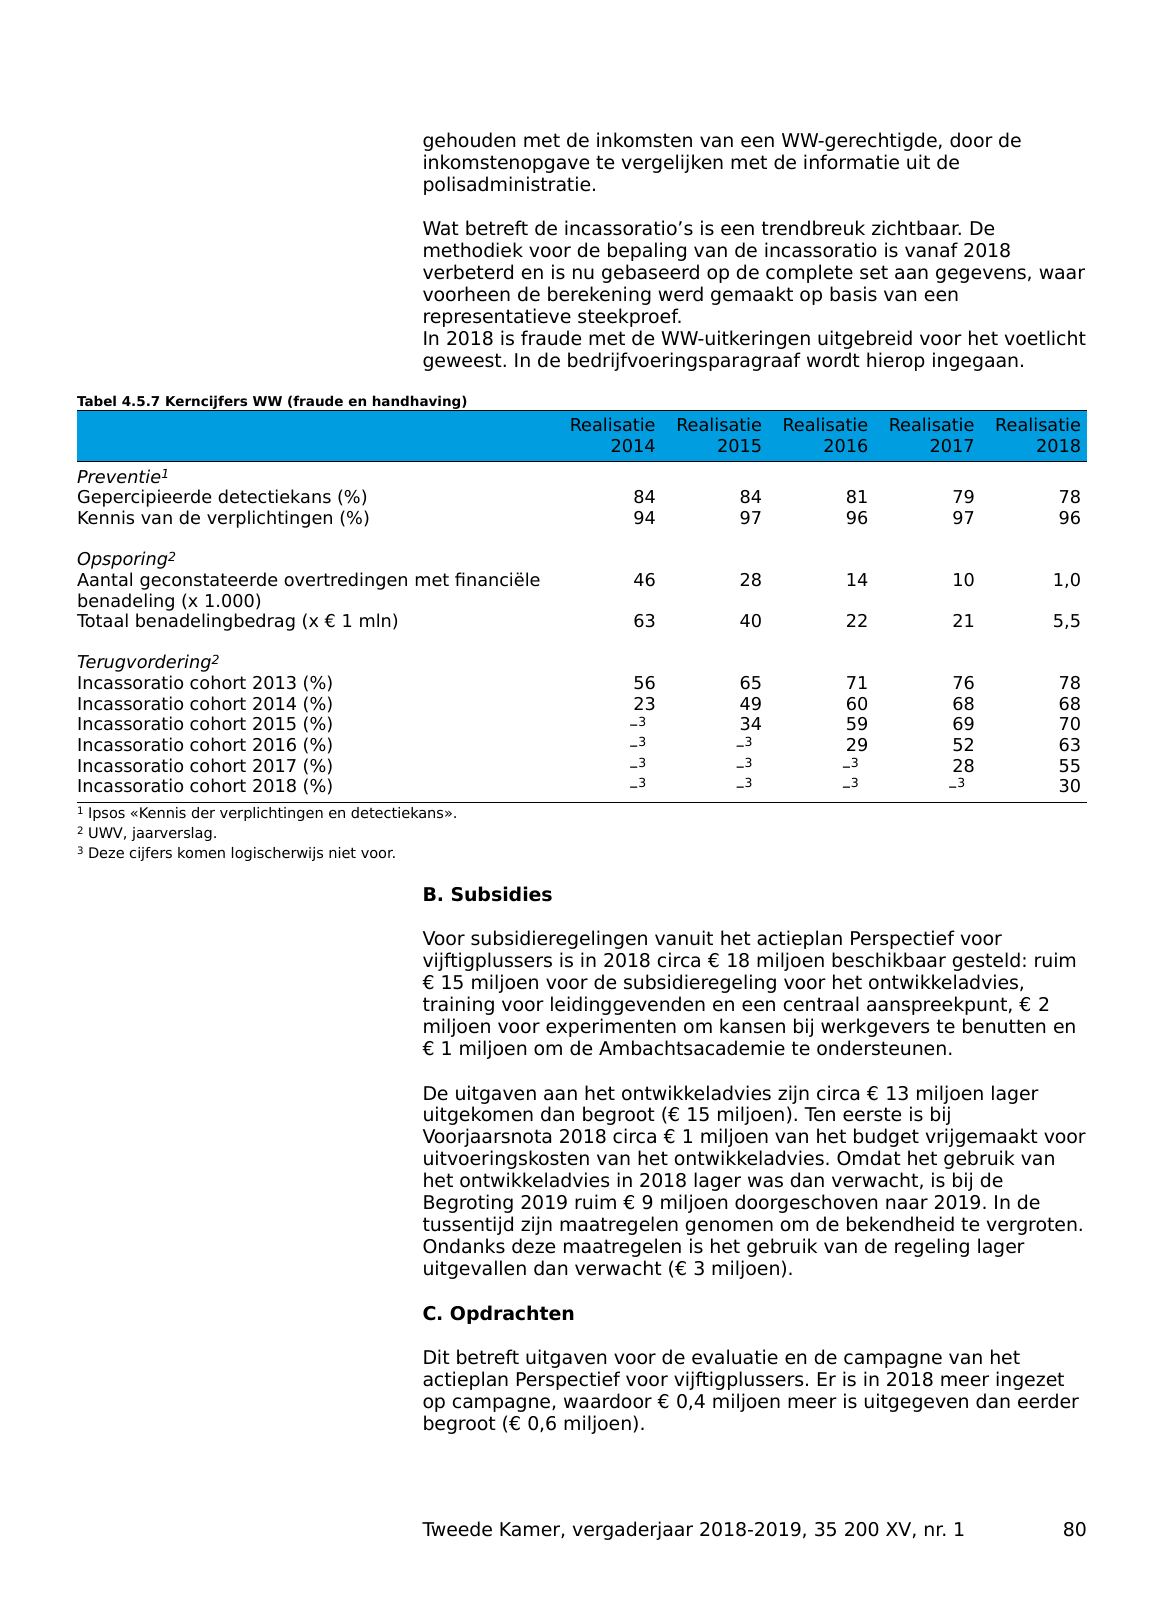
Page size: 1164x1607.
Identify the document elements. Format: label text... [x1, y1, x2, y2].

table_cell Realisatie 2018 [980, 411, 1087, 461]
table_cell [768, 462, 874, 487]
table_cell 97 [874, 508, 980, 529]
table_cell 40 [661, 611, 768, 632]
table_header Tabel 4.5.7 Kerncijfers WW (fraude en handhaving) [77, 394, 1087, 409]
table_cell [555, 462, 661, 487]
text gehouden met de inkomsten van een WW-gerechtigde, door de inkomstenopgave te vergelijken met de informatie uit de polisadministratie. [422, 130, 1087, 196]
table_cell 70 [980, 714, 1087, 735]
table_cell 55 [980, 756, 1087, 776]
table_cell 10 [874, 570, 980, 611]
table_cell 28 [661, 570, 768, 611]
table_cell 76 [874, 673, 980, 694]
table_cell –3 [555, 735, 661, 756]
table_cell 22 [768, 611, 874, 632]
table_cell 63 [980, 735, 1087, 756]
table_cell [874, 462, 980, 487]
table_cell [77, 529, 555, 549]
table_cell [980, 632, 1087, 652]
table_cell Opsporing2 [77, 549, 555, 570]
table_cell [555, 549, 661, 570]
table_cell 59 [768, 714, 874, 735]
table_cell Kennis van de verplichtingen (%) [77, 508, 555, 529]
table_cell [768, 653, 874, 673]
table_cell 63 [555, 611, 661, 632]
table_cell 71 [768, 673, 874, 694]
table_cell [77, 632, 555, 652]
table_cell [77, 411, 555, 461]
table_cell [980, 653, 1087, 673]
table_cell 96 [768, 508, 874, 529]
table_cell 78 [980, 673, 1087, 694]
table_cell Realisatie 2014 [555, 411, 661, 461]
table_cell [661, 632, 768, 652]
table_cell Realisatie 2016 [768, 411, 874, 461]
table_cell 1,0 [980, 570, 1087, 611]
table_cell 79 [874, 488, 980, 508]
table_cell [661, 653, 768, 673]
table_cell [874, 549, 980, 570]
table_cell Realisatie 2017 [874, 411, 980, 461]
table_cell –3 [555, 714, 661, 735]
table_cell 68 [980, 694, 1087, 714]
text Wat betreft de incassoratio’s is een trendbreuk zichtbaar. De methodiek voor de bepaling van de incassoratio is vanaf 2018 verbeterd en is nu gebaseerd op de complete set aan gegevens, waar voorheen de berekening werd gemaakt op basis van een representatieve steekproef. [422, 218, 1087, 328]
table_cell –3 [555, 756, 661, 776]
table_cell Incassoratio cohort 2016 (%) [77, 735, 555, 756]
table_cell Incassoratio cohort 2015 (%) [77, 714, 555, 735]
table_cell [555, 653, 661, 673]
table_cell [980, 549, 1087, 570]
table_cell 60 [768, 694, 874, 714]
text De uitgaven aan het ontwikkeladvies zijn circa € 13 miljoen lager uitgekomen dan begroot (€ 15 miljoen). Ten eerste is bij Voorjaarsnota 2018 circa € 1 miljoen van het budget vrijgemaakt voor uitvoeringskosten van het ontwikkeladvies. Omdat het gebruik van het ontwikkeladvies in 2018 lager was dan verwacht, is bij de Begroting 2019 ruim € 9 miljoen doorgeschoven naar 2019. In de tussentijd zijn maatregelen genomen om de bekendheid te vergroten. Ondanks deze maatregelen is het gebruik van de regeling lager uitgevallen dan verwacht (€ 3 miljoen). [422, 1082, 1087, 1280]
table_cell [661, 529, 768, 549]
table_cell 1 Ipsos «Kennis der verplichtingen en detectiekans». 2 UWV, jaarverslag. 3 Deze cijfers komen logischerwijs niet voor. [77, 803, 1087, 862]
table_cell [661, 549, 768, 570]
table_cell Incassoratio cohort 2013 (%) [77, 673, 555, 694]
table_cell Realisatie 2015 [661, 411, 768, 461]
table_cell 28 [874, 756, 980, 776]
table_cell 78 [980, 488, 1087, 508]
table_cell [768, 549, 874, 570]
table_cell –3 [874, 776, 980, 802]
table_cell –3 [555, 776, 661, 802]
table_cell 21 [874, 611, 980, 632]
table_cell 46 [555, 570, 661, 611]
table_cell 52 [874, 735, 980, 756]
table_cell –3 [661, 735, 768, 756]
table_cell –3 [768, 756, 874, 776]
table_cell Totaal benadelingbedrag (x € 1 mln) [77, 611, 555, 632]
text In 2018 is fraude met de WW-uitkeringen uitgebreid voor het voetlicht geweest. In de bedrijfvoeringsparagraaf wordt hierop ingegaan. [422, 328, 1087, 372]
table_cell [980, 529, 1087, 549]
table_cell –3 [661, 756, 768, 776]
table_cell [768, 529, 874, 549]
table_cell Incassoratio cohort 2014 (%) [77, 694, 555, 714]
table_cell Gepercipieerde detectiekans (%) [77, 488, 555, 508]
table_cell 29 [768, 735, 874, 756]
table_cell [555, 529, 661, 549]
table_cell 84 [661, 488, 768, 508]
table_cell 14 [768, 570, 874, 611]
table_cell [555, 632, 661, 652]
table_cell –3 [661, 776, 768, 802]
table_cell 84 [555, 488, 661, 508]
table_cell 81 [768, 488, 874, 508]
table_cell [874, 632, 980, 652]
table_cell [874, 653, 980, 673]
subtitle B. Subsidies [422, 884, 1087, 906]
subtitle C. Opdrachten [422, 1302, 1087, 1324]
table_cell 94 [555, 508, 661, 529]
table_cell 5,5 [980, 611, 1087, 632]
table_cell 34 [661, 714, 768, 735]
table_cell Aantal geconstateerde overtredingen met financiële benadeling (x 1.000) [77, 570, 555, 611]
text Voor subsidieregelingen vanuit het actieplan Perspectief voor vijftigplussers is in 2018 circa € 18 miljoen beschikbaar gesteld: ruim € 15 miljoen voor de subsidieregeling voor het ontwikkeladvies, training voor leidinggevenden en een centraal aanspreekpunt, € 2 miljoen voor experimenten om kansen bij werkgevers te benutten en € 1 miljoen om de Ambachtsacademie te ondersteunen. [422, 928, 1087, 1060]
table_cell 30 [980, 776, 1087, 802]
table_cell 56 [555, 673, 661, 694]
table_cell [980, 462, 1087, 487]
table_cell Terugvordering2 [77, 653, 555, 673]
table_cell [874, 529, 980, 549]
table_cell Incassoratio cohort 2018 (%) [77, 776, 555, 802]
table_cell 97 [661, 508, 768, 529]
table_cell [768, 632, 874, 652]
table_cell 49 [661, 694, 768, 714]
table_cell 96 [980, 508, 1087, 529]
table_cell Incassoratio cohort 2017 (%) [77, 756, 555, 776]
text Dit betreft uitgaven voor de evaluatie en de campagne van het actieplan Perspectief voor vijftigplussers. Er is in 2018 meer ingezet op campagne, waardoor € 0,4 miljoen meer is uitgegeven dan eerder begroot (€ 0,6 miljoen). [422, 1347, 1087, 1434]
table_cell [661, 462, 768, 487]
table_cell 69 [874, 714, 980, 735]
table_cell Preventie1 [77, 462, 555, 487]
table_cell –3 [768, 776, 874, 802]
table_cell 23 [555, 694, 661, 714]
table_cell 65 [661, 673, 768, 694]
table_cell 68 [874, 694, 980, 714]
